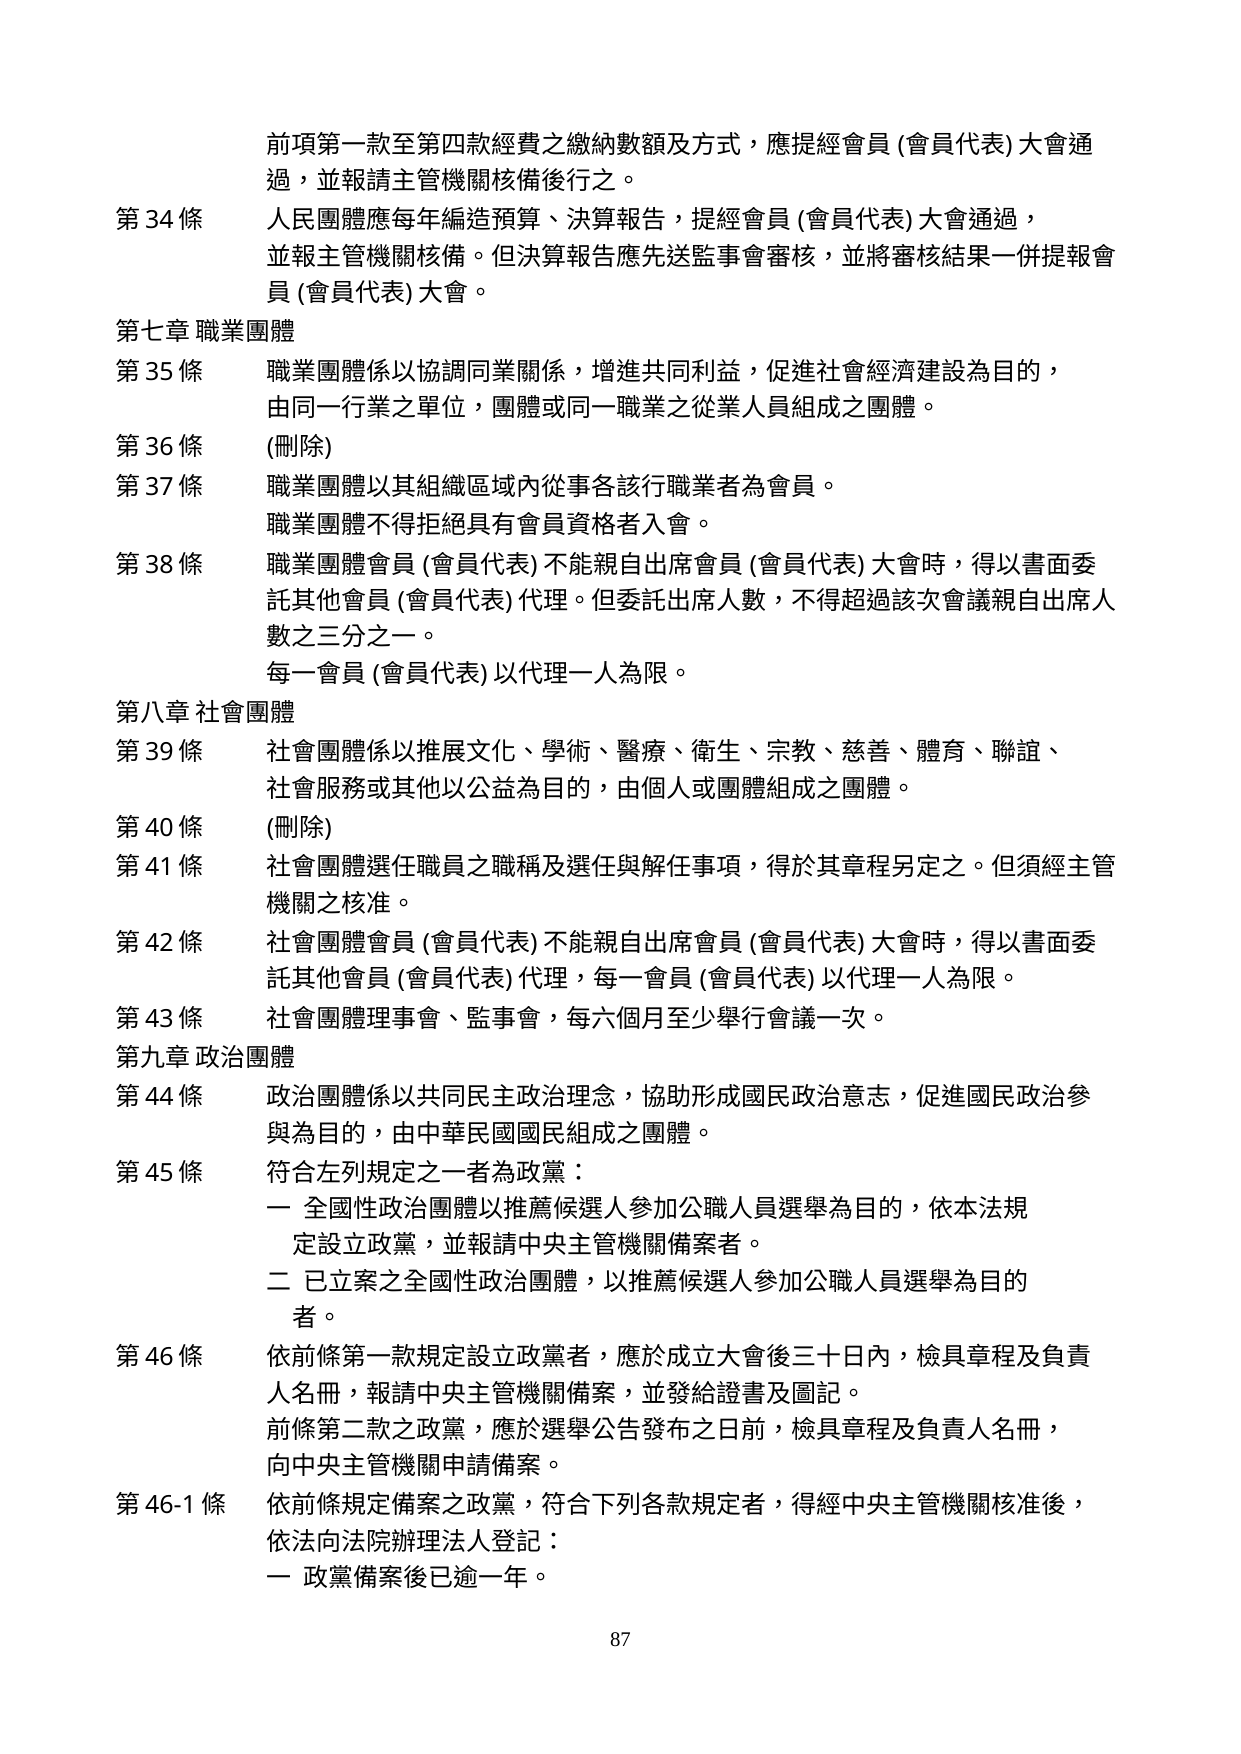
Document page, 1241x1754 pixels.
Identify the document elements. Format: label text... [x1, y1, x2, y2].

table_cell 職業團體以其組織區域內從事各該行職業者為會員。 職業團體不得拒絕具有會員資格者入會。 [265, 465, 1117, 543]
table_cell 第38條 [114, 543, 265, 691]
table_cell 第36條 [114, 425, 265, 465]
table_cell 第35條 [114, 350, 265, 425]
table_cell [114, 123, 265, 198]
table_cell 第44條 [114, 1075, 265, 1151]
table_cell 依前條第一款規定設立政黨者，應於成立大會後三十日內，檢具章程及負責人名冊，報請中央主管機關備案，並發給證書及圖記。 前條第二款之政黨，應於選舉公告發布之日前，檢具章程及負責人名冊， 向中央主管機關申請備案。 [265, 1335, 1117, 1483]
table_cell 第41條 [114, 845, 265, 921]
table_cell 第七章 職業團體 [114, 310, 1117, 350]
table_cell 職業團體會員 (會員代表) 不能親自出席會員 (會員代表) 大會時，得以書面委託其他會員 (會員代表) 代理。但委託出席人數，不得超過該次會議親自出席人數之三分之一。 每一會員 (會員代表) 以代理一人為限。 [265, 543, 1117, 691]
table_cell 第46-1條 [114, 1484, 265, 1595]
table_cell 人民團體應每年編造預算、決算報告，提經會員 (會員代表) 大會通過， 並報主管機關核備。但決算報告應先送監事會審核，並將審核結果一併提報會員 (會員代表) 大會。 [265, 199, 1117, 310]
table_cell 政治團體係以共同民主政治理念，協助形成國民政治意志，促進國民政治參與為目的，由中華民國國民組成之團體。 [265, 1075, 1117, 1151]
table_cell 第37條 [114, 465, 265, 543]
table_cell 第46條 [114, 1335, 265, 1483]
table_cell 前項第一款至第四款經費之繳納數額及方式，應提經會員 (會員代表) 大會通過，並報請主管機關核備後行之。 [265, 123, 1117, 198]
table_cell 第42條 [114, 921, 265, 997]
table_cell 第34條 [114, 199, 265, 310]
table_cell 職業團體係以協調同業關係，增進共同利益，促進社會經濟建設為目的， 由同一行業之單位，團體或同一職業之從業人員組成之團體。 [265, 350, 1117, 425]
table_cell (刪除) [265, 806, 1117, 845]
table_cell 第九章 政治團體 [114, 1036, 1117, 1075]
table_cell 符合左列規定之一者為政黨： 一 全國性政治團體以推薦候選人參加公職人員選舉為目的，依本法規 定設立政黨，並報請中央主管機關備案者。 二 已立案之全國性政治團體，以推薦候選人參加公職人員選舉為目的 者。 [265, 1151, 1117, 1335]
table_cell 社會團體選任職員之職稱及選任與解任事項，得於其章程另定之。但須經主管機關之核准。 [265, 845, 1117, 921]
table_cell (刪除) [265, 425, 1117, 465]
table_cell 第39條 [114, 730, 265, 806]
table_cell 依前條規定備案之政黨，符合下列各款規定者，得經中央主管機關核准後，依法向法院辦理法人登記： 一 政黨備案後已逾一年。 [265, 1484, 1117, 1595]
table_cell 第45條 [114, 1151, 265, 1335]
table_cell 社會團體會員 (會員代表) 不能親自出席會員 (會員代表) 大會時，得以書面委託其他會員 (會員代表) 代理，每一會員 (會員代表) 以代理一人為限。 [265, 921, 1117, 997]
table_cell 第43條 [114, 997, 265, 1036]
table_cell 社會團體係以推展文化、學術、醫療、衛生、宗教、慈善、體育、聯誼、 社會服務或其他以公益為目的，由個人或團體組成之團體。 [265, 730, 1117, 806]
table_cell 第八章 社會團體 [114, 691, 1117, 730]
table_cell 第40條 [114, 806, 265, 845]
table_cell 社會團體理事會、監事會，每六個月至少舉行會議一次。 [265, 997, 1117, 1036]
